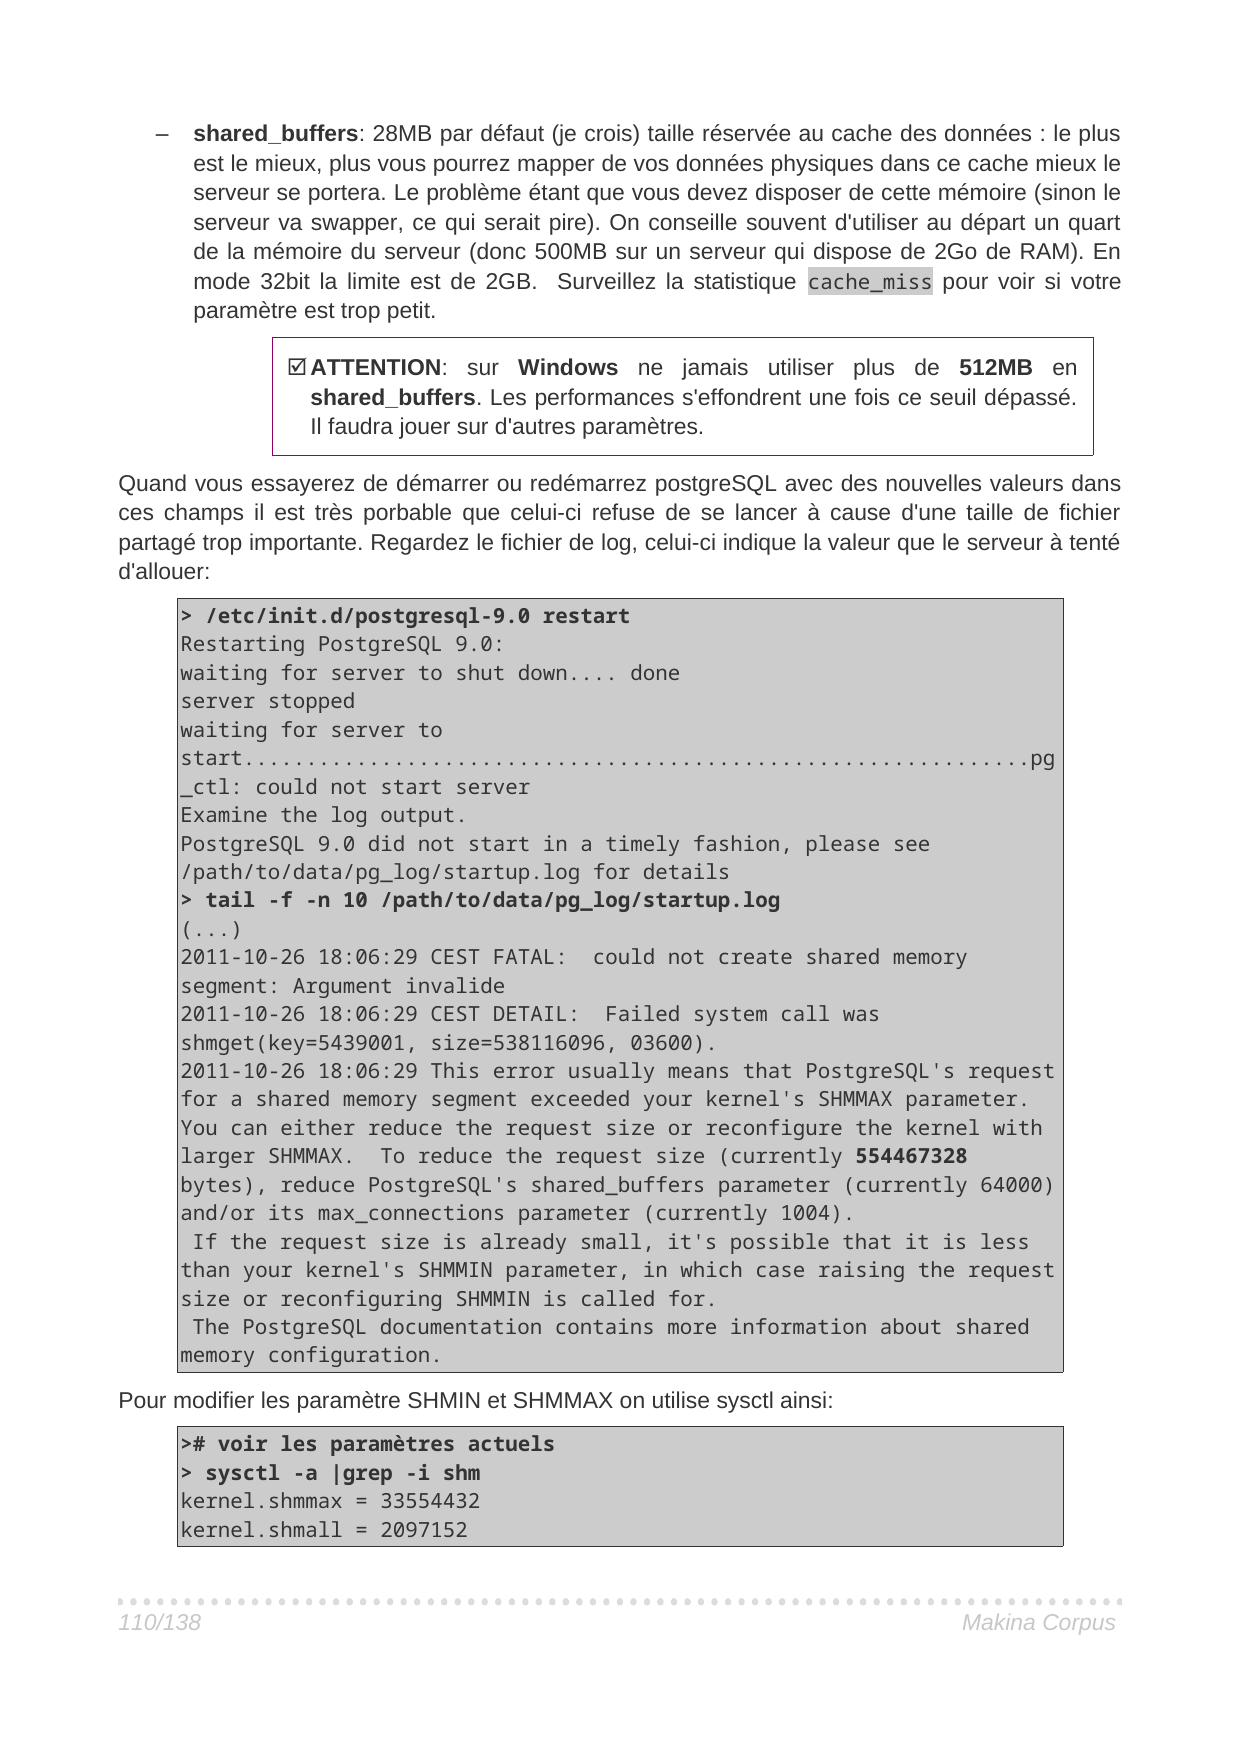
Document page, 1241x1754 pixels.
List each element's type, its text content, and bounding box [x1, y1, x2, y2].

text kernel.shmall = 2097152 [178, 1512, 1063, 1546]
picture [118, 1593, 1123, 1610]
list shared_buffers: 28MB par défaut (je crois) taille réservée au cache des données : le plus est le mieux, plus vous pourrez mapper de vos données physiques dans ce cache mieux le serveur se portera. Le problème étant que vous devez disposer de cette mémoire (sinon le serveur va swapper, ce qui serait pire). On conseille souvent d'utiliser au départ un quart de la mémoire du serveur (donc 500MB sur un serveur qui dispose de 2Go de RAM). En mode 32bit la limite est de 2GB. Surveillez la statistique cache_miss pour voir si votre paramètre est trop petit. [156, 118, 1122, 324]
text 2011-10-26 18:06:29 CEST DETAIL: Failed system call was shmget(key=5439001, size=538116096, 03600). [178, 996, 1063, 1053]
text > /etc/init.d/postgresql-9.0 restart [178, 599, 1063, 627]
text waiting for server to shut down.... done [178, 655, 1063, 683]
text ># voir les paramètres actuels [178, 1427, 1063, 1455]
text Quand vous essayerez de démarrer ou redémarrez postgreSQL avec des nouvelles valeurs dans ces champs il est très porbable que celui-ci refuse de se lancer à cause d'une taille de fichier partagé trop importante. Regardez le fichier de log, celui-ci indique la valeur que le serveur à tenté d'allouer: [118, 468, 1122, 586]
text Examine the log output. [178, 797, 1063, 826]
text 2011-10-26 18:06:29 This error usually means that PostgreSQL's request for a shared memory segment exceeded your kernel's SHMMAX parameter. You can either reduce the request size or reconfigure the kernel with larger SHMMAX. To reduce the request size (currently 554467328 bytes), reduce PostgreSQL's shared_buffers parameter (currently 64000) and/or its max_connections parameter (currently 1004). [178, 1053, 1063, 1224]
text Pour modifier les paramètre SHMIN et SHMMAX on utilise sysctl ainsi: [118, 1384, 1122, 1414]
text > tail -f -n 10 /path/to/data/pg_log/startup.log [178, 882, 1063, 911]
text Restarting PostgreSQL 9.0: [178, 627, 1063, 655]
text The PostgreSQL documentation contains more information about shared memory configuration. [178, 1309, 1063, 1372]
text PostgreSQL 9.0 did not start in a timely fashion, please see /path/to/data/pg_log/startup.log for details [178, 826, 1063, 882]
text (...) [178, 911, 1063, 939]
text If the request size is already small, it's possible that it is less than your kernel's SHMMIN parameter, in which case raising the request size or reconfiguring SHMMIN is called for. [178, 1224, 1063, 1309]
text waiting for server to start...............................................................pg_ctl: could not start server [178, 712, 1063, 797]
text > sysctl -a |grep -i shm [178, 1455, 1063, 1483]
text kernel.shmmax = 33554432 [178, 1483, 1063, 1512]
list ATTENTION: sur Windows ne jamais utiliser plus de 512MB en shared_buffers. Les performances s'effondrent une fois ce seuil dépassé. Il faudra jouer sur d'autres paramètres. [273, 338, 1093, 455]
text 2011-10-26 18:06:29 CEST FATAL: could not create shared memory segment: Argument invalide [178, 939, 1063, 996]
text server stopped [178, 683, 1063, 712]
